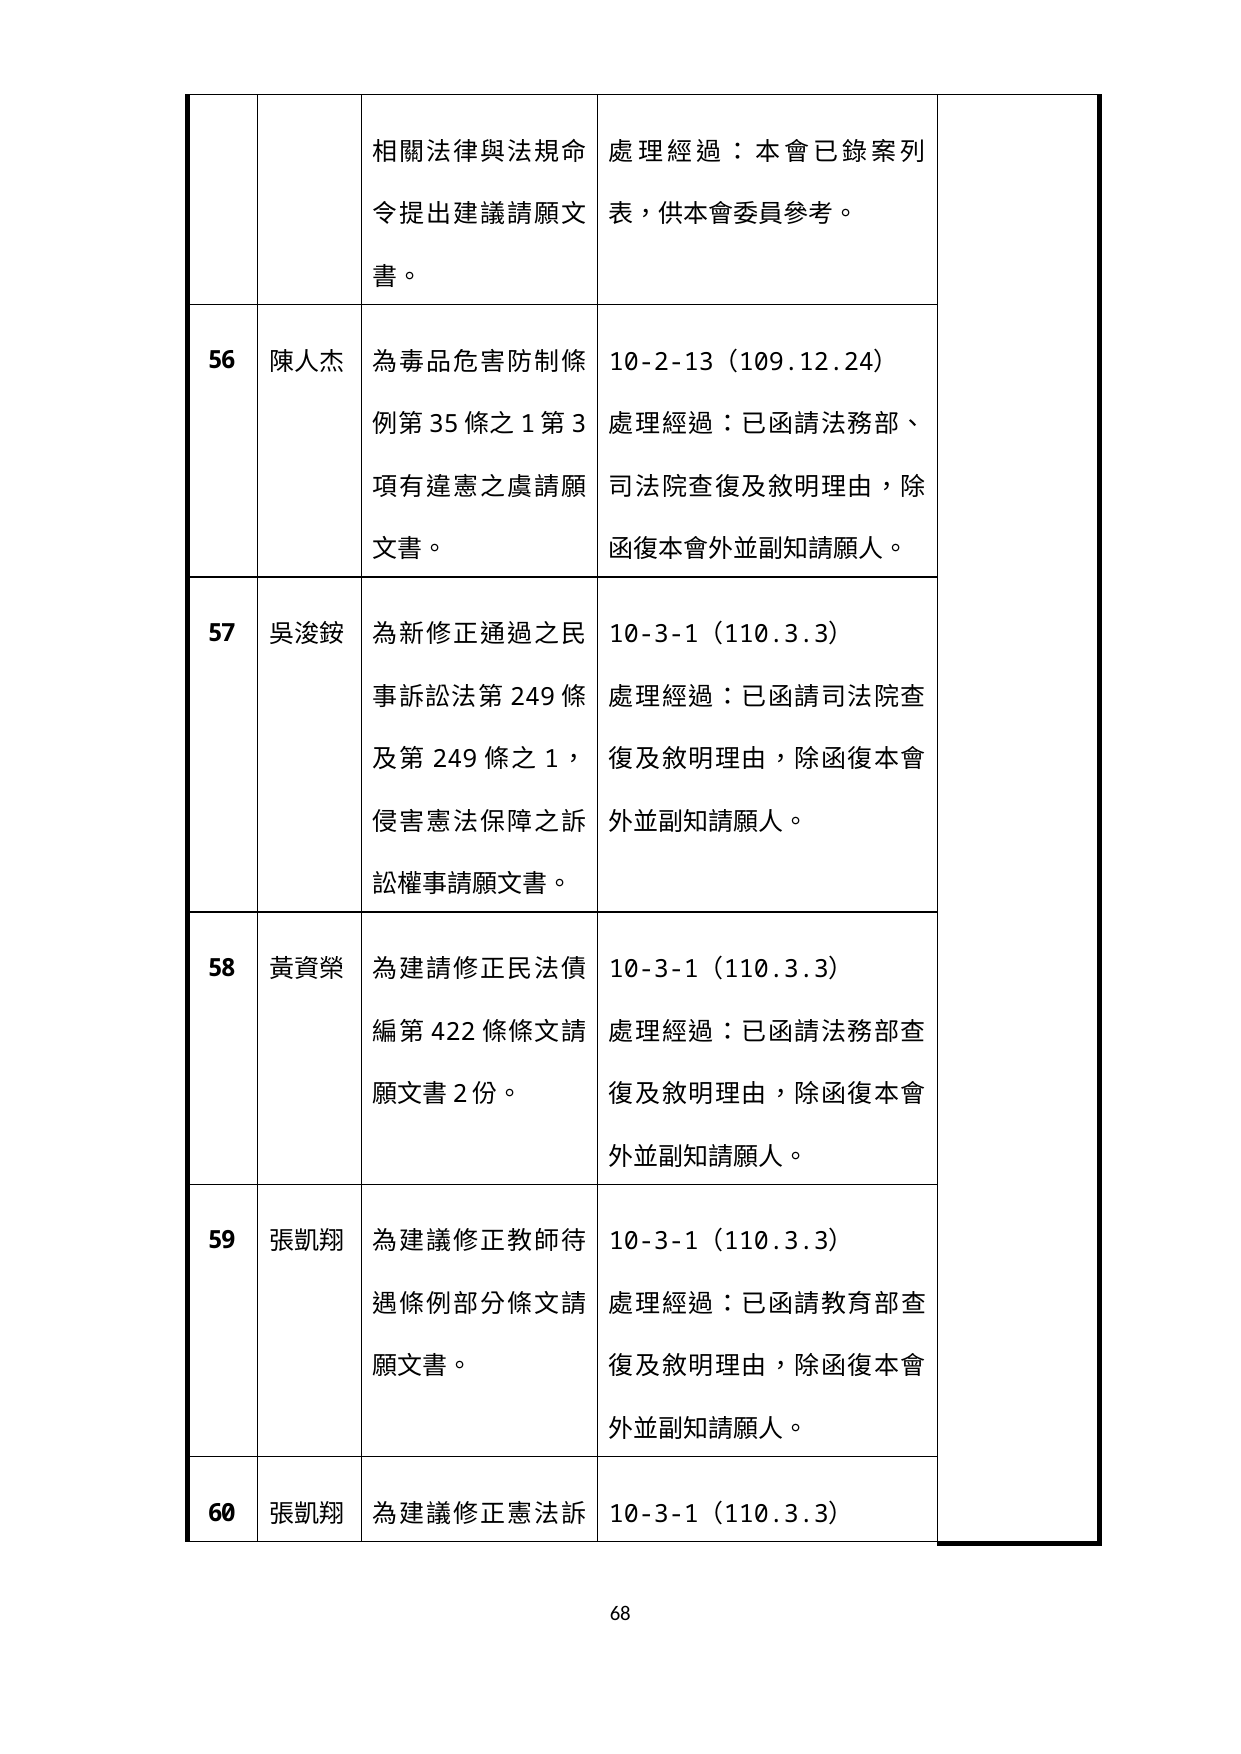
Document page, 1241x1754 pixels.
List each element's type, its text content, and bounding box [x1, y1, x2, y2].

table_cell 黃資榮 [258, 913, 361, 1184]
table_cell 60 [190, 1457, 257, 1541]
table_cell [190, 95, 257, 304]
table_cell 吳浚銨 [258, 578, 361, 911]
table_cell 10-3-1（110.3.3） 處理經過：已函請法務部查復及敘明理由，除函復本會外並副知請願人。 [598, 913, 937, 1184]
table_cell 10-3-1（110.3.3） 處理經過：已函請教育部查復及敘明理由，除函復本會外並副知請願人。 [598, 1185, 937, 1456]
table_cell [258, 95, 361, 304]
table_cell 56 [190, 305, 257, 576]
table_cell [938, 95, 1097, 1541]
table_cell 為建議修正教師待遇條例部分條文請願文書。 [362, 1185, 597, 1456]
table_cell 10-3-1（110.3.3） [598, 1457, 937, 1541]
table_cell 相關法律與法規命令提出建議請願文書。 [362, 95, 597, 304]
table_cell 為建請修正民法債編第422條條文請願文書2份。 [362, 913, 597, 1184]
table_cell 57 [190, 578, 257, 911]
table_cell 為新修正通過之民事訴訟法第249條及第249條之1，侵害憲法保障之訴訟權事請願文書。 [362, 578, 597, 911]
table_cell 張凱翔 [258, 1457, 361, 1541]
table_cell 為毒品危害防制條例第35條之1第3項有違憲之虞請願文書。 [362, 305, 597, 576]
table_cell 陳人杰 [258, 305, 361, 576]
table_cell 張凱翔 [258, 1185, 361, 1456]
table_cell 為建議修正憲法訴 [362, 1457, 597, 1541]
table_cell 10-2-13（109.12.24） 處理經過：已函請法務部、司法院查復及敘明理由，除函復本會外並副知請願人。 [598, 305, 937, 576]
table_cell 58 [190, 913, 257, 1184]
table_cell 59 [190, 1185, 257, 1456]
table_cell 10-3-1（110.3.3） 處理經過：已函請司法院查復及敘明理由，除函復本會外並副知請願人。 [598, 578, 937, 911]
table_cell 處理經過：本會已錄案列表，供本會委員參考。 [598, 95, 937, 304]
